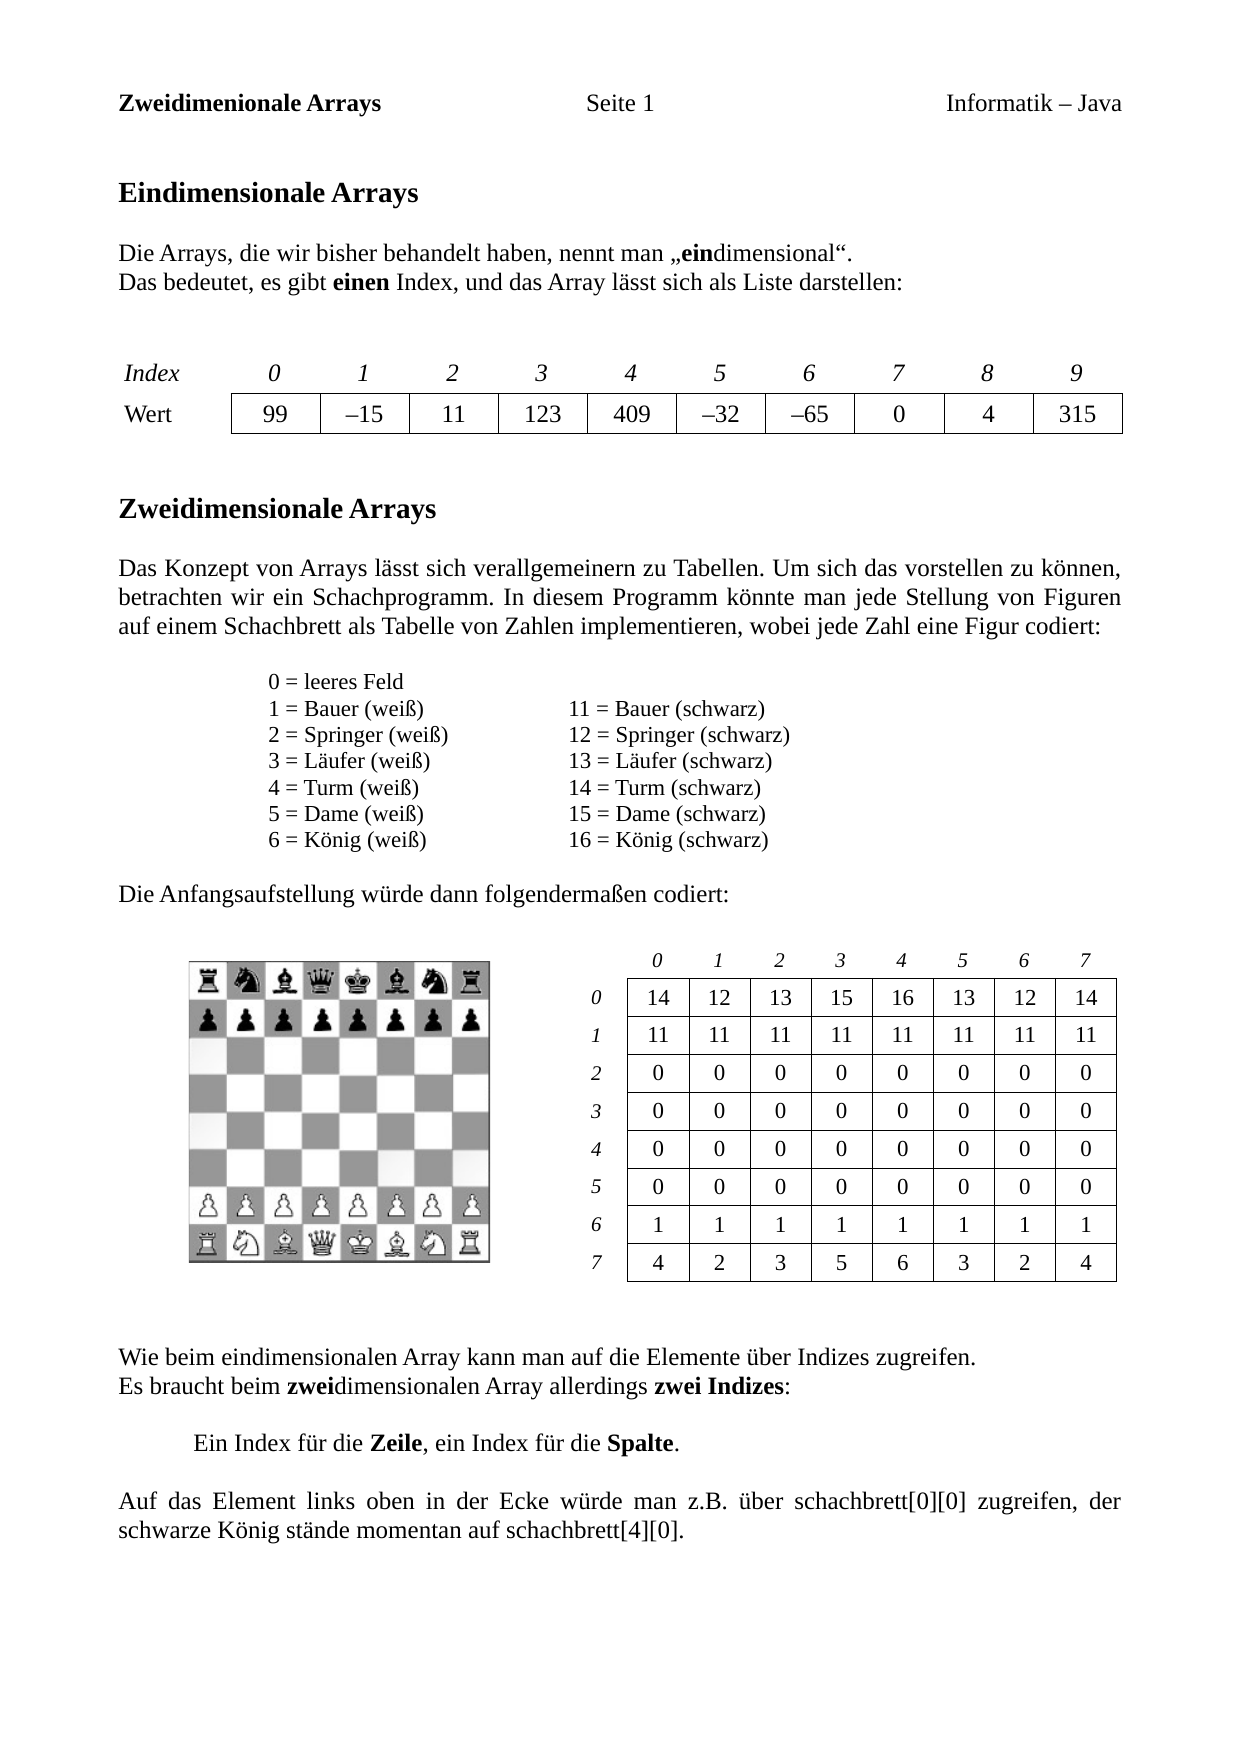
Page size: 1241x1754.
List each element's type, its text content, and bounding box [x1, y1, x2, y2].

table_cell 0 [1056, 1169, 1116, 1205]
text Wie beim eindimensionalen Array kann man auf die Elemente über Indizes zugreifen. [118, 1342, 1122, 1371]
table_cell 11 [812, 1017, 872, 1054]
table_cell 11 [690, 1017, 750, 1054]
table_cell 11 [410, 394, 498, 433]
table_cell 0 [873, 1131, 933, 1167]
text Auf das Element links oben in der Ecke würde man z.B. über schachbrett[0][0] zugreifen, der schwarze König stände momentan auf schachbrett[4][0]. [118, 1486, 1122, 1543]
table_cell 15 [812, 979, 872, 1016]
table_header [118, 937, 561, 1287]
table_cell 2 [690, 1244, 750, 1281]
table_cell 6 [873, 1244, 933, 1281]
table_cell 1 [873, 1206, 933, 1243]
table_cell 0 [812, 1093, 872, 1129]
text Zweidimensionale Arrays [118, 491, 1122, 524]
table_cell 1 [934, 1206, 994, 1243]
table_cell 0 [873, 1169, 933, 1205]
table_header [566, 942, 627, 978]
table_cell 3 [751, 1244, 811, 1281]
table_header 5 [676, 353, 765, 393]
table_cell 14 [1056, 979, 1116, 1016]
text 6 = König (weiß) 16 = König (schwarz) [118, 826, 1122, 853]
table_cell 6 [566, 1205, 627, 1243]
table_cell 11 [751, 1017, 811, 1054]
table_cell 0 [873, 1055, 933, 1092]
text 2 = Springer (weiß) 12 = Springer (schwarz) [118, 721, 1122, 747]
table_header 3 [498, 353, 587, 393]
table_cell –15 [321, 394, 409, 433]
table_cell 0 [812, 1169, 872, 1205]
table_cell 0 [1056, 1055, 1116, 1092]
table_cell 0 [751, 1093, 811, 1129]
table_header 0 [628, 942, 689, 978]
table_cell 0 [751, 1169, 811, 1205]
table_cell 0 [690, 1131, 750, 1167]
text Die Arrays, die wir bisher behandelt haben, nennt man „eindimensional“. [118, 238, 1122, 267]
table_cell 2 [995, 1244, 1055, 1281]
table_header 3 [811, 942, 872, 978]
text Ein Index für die Zeile, ein Index für die Spalte. [118, 1428, 1122, 1457]
table_header 8 [944, 353, 1033, 393]
table_cell –65 [766, 394, 854, 433]
table_cell 1 [1056, 1206, 1116, 1243]
table_cell 5 [566, 1168, 627, 1205]
text Es braucht beim zweidimensionalen Array allerdings zwei Indizes: [118, 1371, 1122, 1400]
table_cell 4 [945, 394, 1033, 433]
table_cell 11 [628, 1017, 689, 1054]
text Eindimensionale Arrays [118, 176, 1122, 209]
table_cell 4 [566, 1130, 627, 1167]
table_cell 16 [873, 979, 933, 1016]
text Das Konzept von Arrays lässt sich verallgemeinern zu Tabellen. Um sich das vorstellen zu können, betrachten wir ein Schachprogramm. In diesem Programm könnte man jede Stellung von Figuren auf einem Schachbrett als Tabelle von Zahlen implementieren, wobei jede Zahl eine Figur codiert: [118, 553, 1122, 639]
text Die Anfangsaufstellung würde dann folgendermaßen codiert: [118, 879, 1122, 908]
table_cell 0 [628, 1169, 689, 1205]
table_cell 0 [995, 1131, 1055, 1167]
table_cell 99 [232, 394, 320, 433]
text 1 = Bauer (weiß) 11 = Bauer (schwarz) [118, 694, 1122, 721]
table_cell 7 [566, 1243, 627, 1281]
table_cell 11 [873, 1017, 933, 1054]
table_cell –32 [677, 394, 765, 433]
table_cell 14 [628, 979, 689, 1016]
table_header 2 [409, 353, 498, 393]
table_cell 0 [690, 1169, 750, 1205]
table_cell 1 [812, 1206, 872, 1243]
table_cell 11 [1056, 1017, 1116, 1054]
table_cell 315 [1034, 394, 1122, 433]
table_cell 3 [566, 1092, 627, 1129]
table_cell 0 [873, 1093, 933, 1129]
table_cell 0 [812, 1131, 872, 1167]
table_cell 0 [1056, 1131, 1116, 1167]
table_header 7 [855, 353, 944, 393]
table_cell 1 [751, 1206, 811, 1243]
table_header [561, 937, 1122, 1287]
table_cell Wert [118, 393, 231, 433]
table_cell 0 [934, 1055, 994, 1092]
table_cell 0 [995, 1055, 1055, 1092]
table_cell 11 [934, 1017, 994, 1054]
table_cell 0 [566, 978, 627, 1016]
table_cell 4 [1056, 1244, 1116, 1281]
table_cell 0 [934, 1093, 994, 1129]
table_header 6 [994, 942, 1055, 978]
table_cell 2 [566, 1054, 627, 1092]
table_cell 13 [751, 979, 811, 1016]
table_header 4 [587, 353, 676, 393]
table_cell 0 [628, 1131, 689, 1167]
table_cell 0 [690, 1093, 750, 1129]
table_cell 0 [934, 1169, 994, 1205]
table_cell 0 [1056, 1093, 1116, 1129]
table_cell 5 [812, 1244, 872, 1281]
table_cell 0 [934, 1131, 994, 1167]
table_cell 0 [690, 1055, 750, 1092]
table_cell 0 [812, 1055, 872, 1092]
table_cell 3 [934, 1244, 994, 1281]
table_cell 0 [995, 1093, 1055, 1129]
table_cell 0 [628, 1055, 689, 1092]
table_cell 1 [690, 1206, 750, 1243]
table_header 9 [1033, 353, 1122, 393]
table_header 6 [765, 353, 854, 393]
table_header 1 [689, 942, 750, 978]
table_header 1 [320, 353, 409, 393]
table_cell 1 [628, 1206, 689, 1243]
table_header 4 [872, 942, 933, 978]
picture [188, 961, 490, 1263]
text 0 = leeres Feld [118, 668, 1122, 694]
table_cell 13 [934, 979, 994, 1016]
table_cell 123 [499, 394, 587, 433]
table_header Index [118, 353, 231, 393]
table_cell 1 [995, 1206, 1055, 1243]
table_cell 0 [751, 1131, 811, 1167]
table_cell 0 [751, 1055, 811, 1092]
text 5 = Dame (weiß) 15 = Dame (schwarz) [118, 800, 1122, 826]
text 4 = Turm (weiß) 14 = Turm (schwarz) [118, 774, 1122, 800]
text 3 = Läufer (weiß) 13 = Läufer (schwarz) [118, 747, 1122, 774]
table_cell 4 [628, 1244, 689, 1281]
table_cell 12 [690, 979, 750, 1016]
table_cell 0 [995, 1169, 1055, 1205]
table_cell 409 [588, 394, 676, 433]
table_cell 12 [995, 979, 1055, 1016]
table_header 2 [750, 942, 811, 978]
table_cell 0 [628, 1093, 689, 1129]
table_cell 11 [995, 1017, 1055, 1054]
table_header 0 [231, 353, 320, 393]
table_cell 0 [855, 394, 944, 433]
table_header 7 [1055, 942, 1116, 978]
text Das bedeutet, es gibt einen Index, und das Array lässt sich als Liste darstellen: [118, 267, 1122, 295]
table_cell 1 [566, 1016, 627, 1054]
table_header 5 [933, 942, 994, 978]
